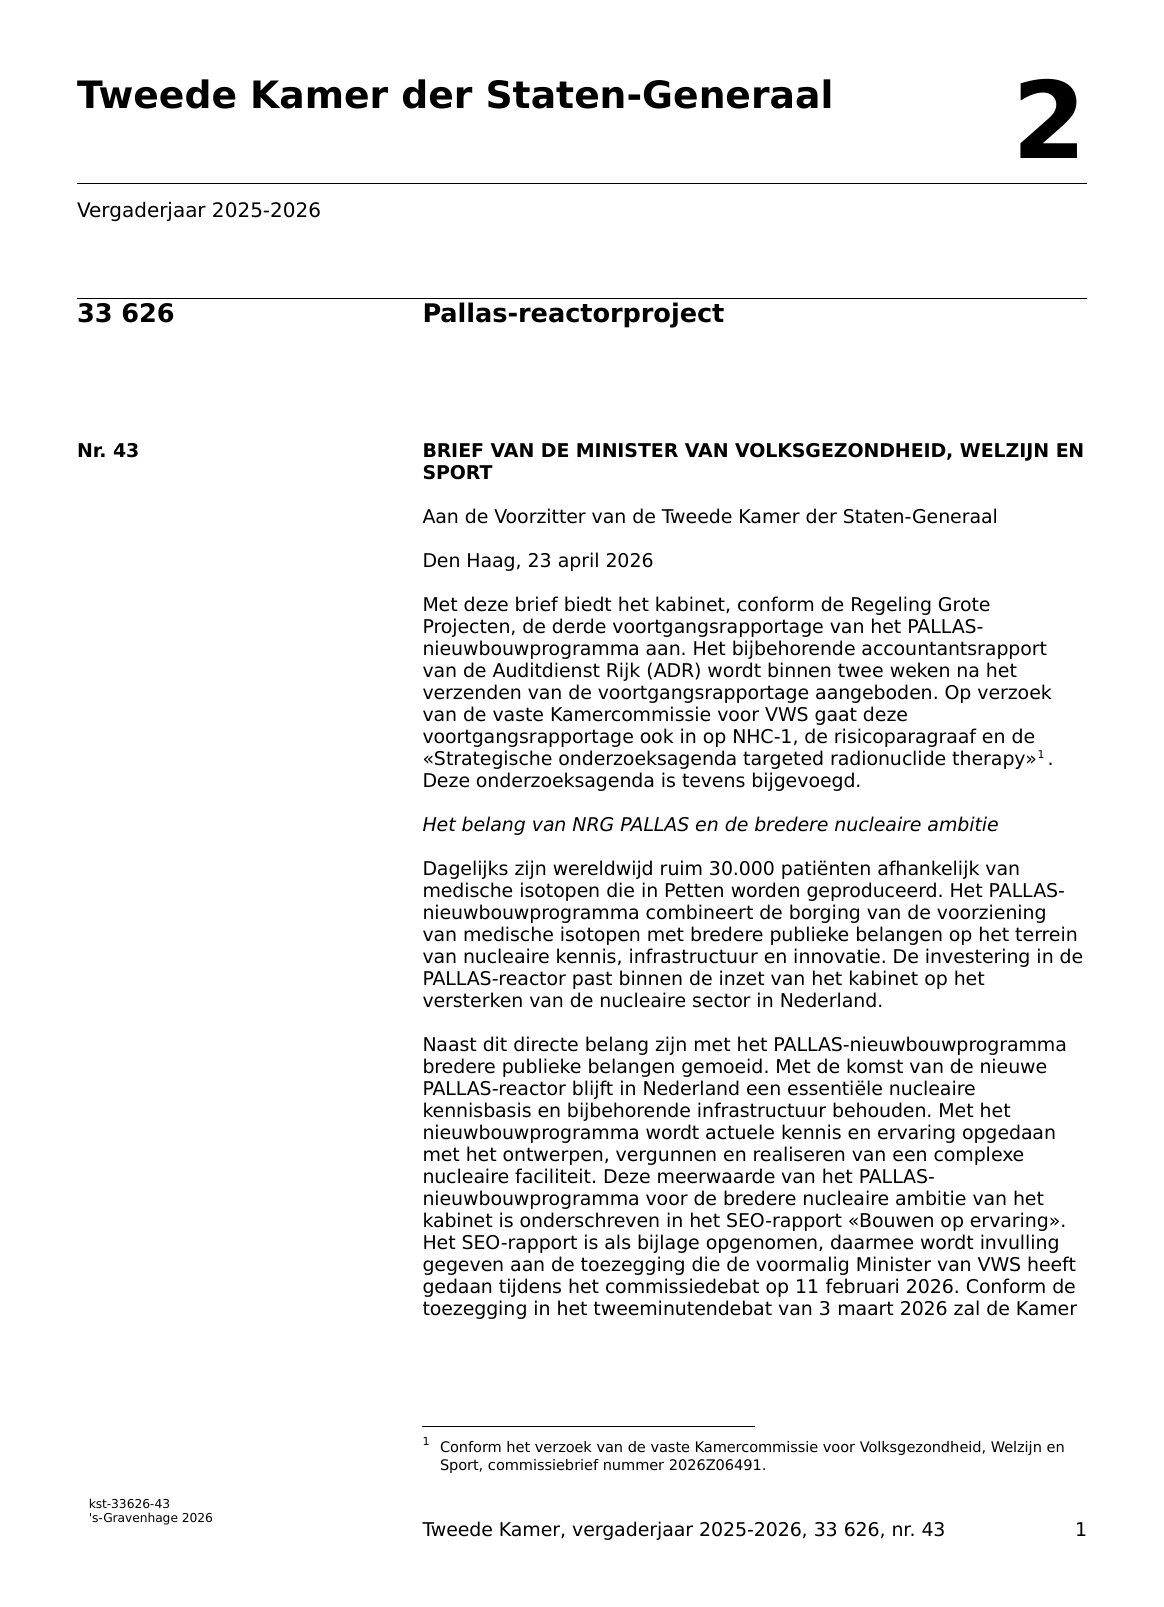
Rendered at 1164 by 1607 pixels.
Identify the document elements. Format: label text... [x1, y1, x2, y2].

subtitle 33 626 Pallas-reactorproject [77, 299, 1087, 329]
table_cell Vergaderjaar 2025-2026 [77, 184, 1087, 298]
text Conform het verzoek van de vaste Kamercommissie voor Volksgezondheid, Welzijn en Sport, commissiebrief nummer 2026Z06491. [422, 1435, 1087, 1474]
text Met deze brief biedt het kabinet, conform de Regeling Grote Projecten, de derde voortgangsrapportage van het PALLAS-nieuwbouwprogramma aan. Het bijbehorende accountantsrapport van de Auditdienst Rijk (ADR) wordt binnen twee weken na het verzenden van de voortgangsrapportage aangeboden. Op verzoek van de vaste Kamercommissie voor VWS gaat deze voortgangsrapportage ook in op NHC-1, de risicoparagraaf en de «Strategische onderzoeksagenda targeted radionuclide therapy». Deze onderzoeksagenda is tevens bijgevoegd. [422, 594, 1087, 792]
text 's-Gravenhage 2026 [88, 1511, 323, 1525]
text Naast dit directe belang zijn met het PALLAS-nieuwbouwprogramma bredere publieke belangen gemoeid. Met de komst van de nieuwe PALLAS-reactor blijft in Nederland een essentiële nucleaire kennisbasis en bijbehorende infrastructuur behouden. Met het nieuwbouwprogramma wordt actuele kennis en ervaring opgedaan met het ontwerpen, vergunnen en realiseren van een complexe nucleaire faciliteit. Deze meerwaarde van het PALLAS-nieuwbouwprogramma voor de bredere nucleaire ambitie van het kabinet is onderschreven in het SEO-rapport «Bouwen op ervaring». Het SEO-rapport is als bijlage opgenomen, daarmee wordt invulling gegeven aan de toezegging die de voormalig Minister van VWS heeft gedaan tijdens het commissiedebat op 11 februari 2026. Conform de toezegging in het tweeminutendebat van 3 maart 2026 zal de Kamer [422, 1034, 1087, 1320]
text kst-33626-43 [88, 1497, 323, 1511]
subtitle Het belang van NRG PALLAS en de bredere nucleaire ambitie [422, 814, 1087, 836]
text Den Haag, 23 april 2026 [422, 550, 1087, 572]
table_header Tweede Kamer der Staten-Generaal [77, 59, 886, 183]
table_header 2 [886, 59, 1087, 183]
subtitle Nr. 43 BRIEF VAN DE MINISTER VAN VOLKSGEZONDHEID, WELZIJN EN SPORT [77, 440, 1087, 484]
text Dagelijks zijn wereldwijd ruim 30.000 patiënten afhankelijk van medische isotopen die in Petten worden geproduceerd. Het PALLAS-nieuwbouwprogramma combineert de borging van de voorziening van medische isotopen met bredere publieke belangen op het terrein van nucleaire kennis, infrastructuur en innovatie. De investering in de PALLAS-reactor past binnen de inzet van het kabinet op het versterken van de nucleaire sector in Nederland. [422, 858, 1087, 1012]
text Aan de Voorzitter van de Tweede Kamer der Staten-Generaal [422, 506, 1087, 528]
